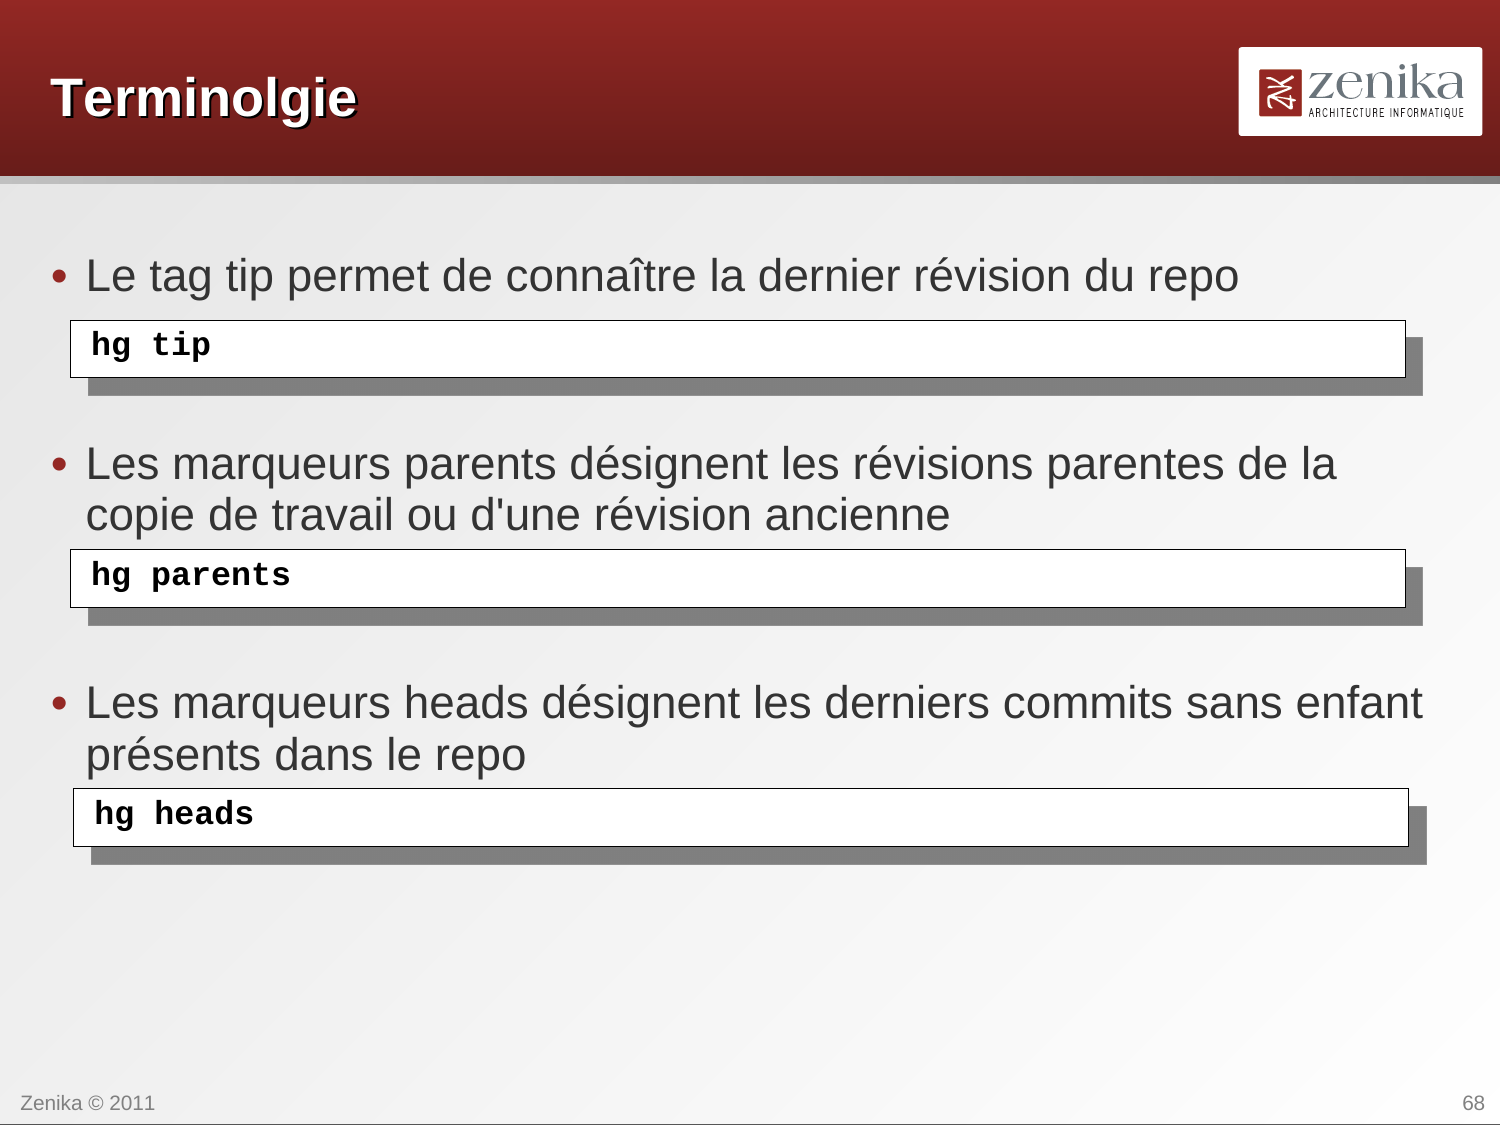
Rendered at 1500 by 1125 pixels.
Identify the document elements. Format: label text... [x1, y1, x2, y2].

picture [1257, 58, 1464, 125]
text_box hg heads [73, 788, 1409, 847]
title Terminolgie [50, 22, 1206, 172]
text_box hg tip [70, 320, 1406, 378]
list Le tag tip permet de connaître la dernier révision du repo Les marqueurs parents désignent les révisions parentes de la copie de travail ou d'une révision ancienne Les marqueurs heads désignent les derniers commits sans enfant présents dans le repo [50, 249, 1435, 1064]
text_box hg parents [70, 549, 1406, 608]
